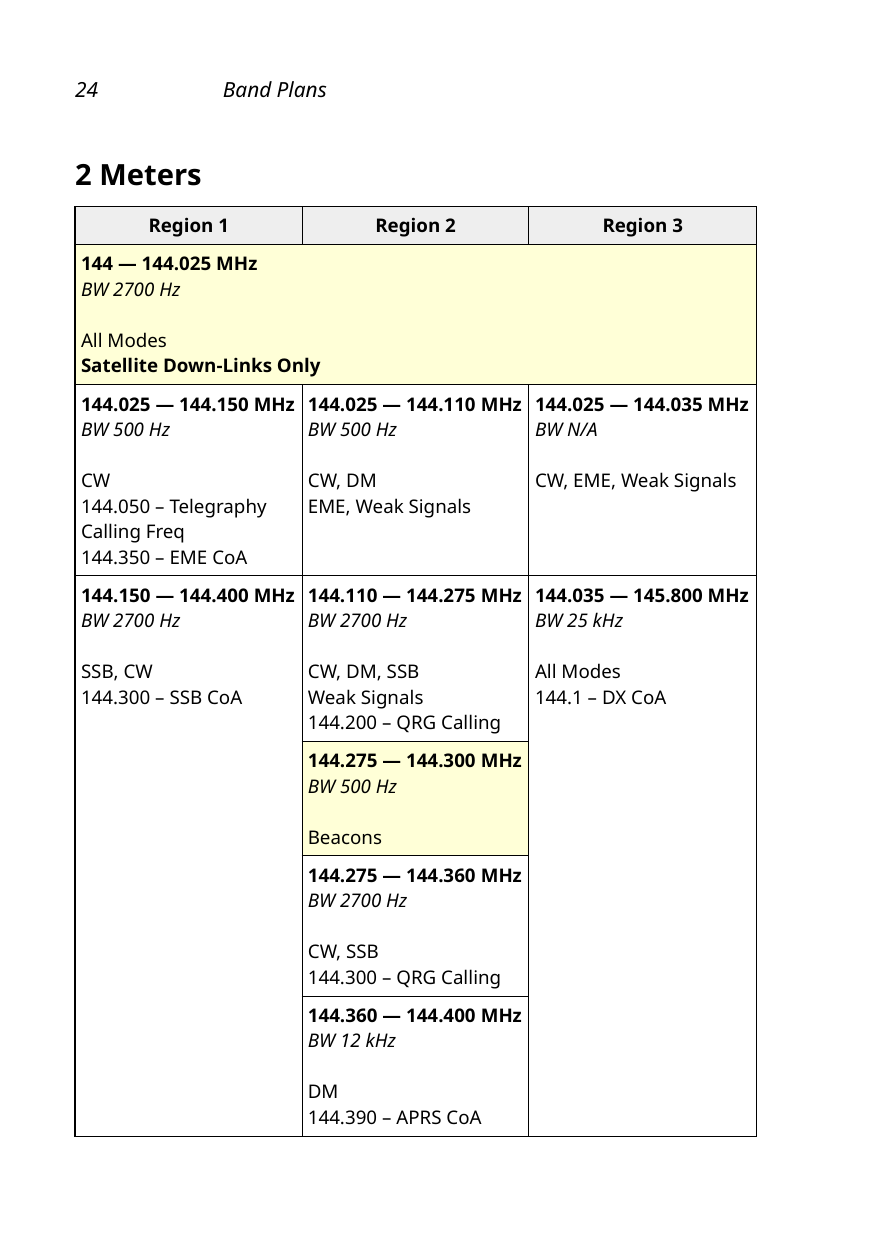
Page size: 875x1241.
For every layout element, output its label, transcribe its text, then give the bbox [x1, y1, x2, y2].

table_cell 144.035 — 145.800 MHz BW 25 kHz All Modes 144.1 – DX CoA [529, 576, 756, 1136]
table_cell 144 — 144.025 MHz BW 2700 Hz All Modes Satellite Down-Links Only [76, 245, 756, 384]
table_header Region 1 [76, 207, 302, 244]
table_cell 144.025 — 144.110 MHz BW 500 Hz CW, DM EME, Weak Signals [303, 385, 528, 575]
table_cell 144.275 — 144.300 MHz BW 500 Hz Beacons [303, 742, 528, 855]
table_cell 144.150 — 144.400 MHz BW 2700 Hz SSB, CW 144.300 – SSB CoA [76, 576, 302, 1136]
table_cell 144.025 — 144.150 MHz BW 500 Hz CW 144.050 – Telegraphy Calling Freq 144.350 – EME CoA [76, 385, 302, 575]
table_cell 144.110 — 144.275 MHz BW 2700 Hz CW, DM, SSB Weak Signals 144.200 – QRG Calling [303, 576, 528, 741]
table_cell 144.275 — 144.360 MHz BW 2700 Hz CW, SSB 144.300 – QRG Calling [303, 856, 528, 996]
table_header Region 2 [303, 207, 528, 244]
subtitle 2 Meters [75, 154, 756, 193]
table_cell 144.025 — 144.035 MHz BW N/A CW, EME, Weak Signals [529, 385, 756, 575]
table_header Region 3 [529, 207, 756, 244]
table_cell 144.360 — 144.400 MHz BW 12 kHz DM 144.390 – APRS CoA [303, 997, 528, 1136]
